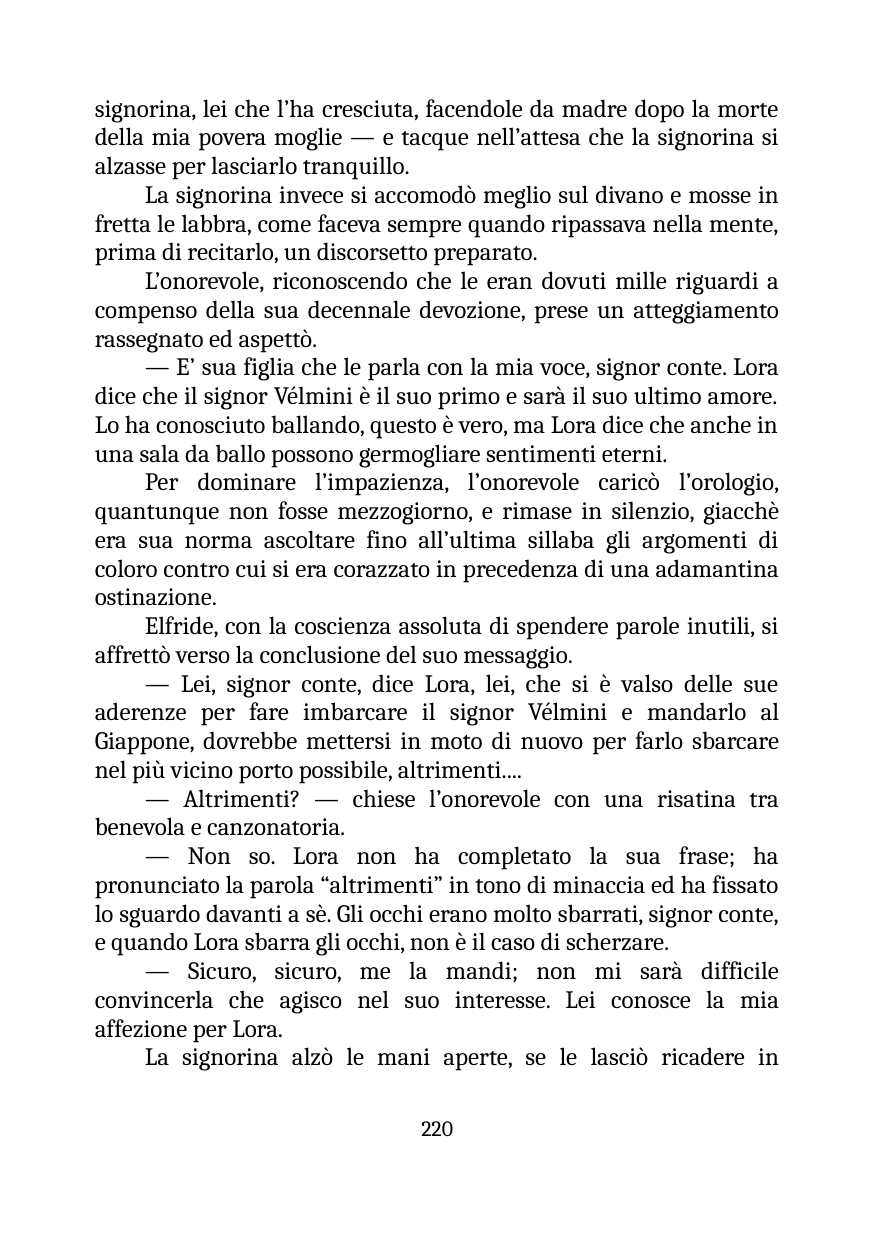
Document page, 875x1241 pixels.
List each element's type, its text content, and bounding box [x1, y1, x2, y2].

text La signorina alzò le mani aperte, se le lasciò ricadere in [94, 1043, 779, 1072]
text — Sicuro, sicuro, me la mandi; non mi sarà difficile convincerla che agisco nel suo interesse. Lei conosce la mia affezione per Lora. [94, 957, 779, 1043]
text Per dominare l’impazienza, l’onorevole caricò l’orologio, quantunque non fosse mezzogiorno, e rimase in silenzio, giacchè era sua norma ascoltare fino all’ultima sillaba gli argomenti di coloro contro cui si era corazzato in precedenza di una adamantina ostinazione. [94, 468, 779, 612]
text — Lei, signor conte, dice Lora, lei, che si è valso delle sue aderenze per fare imbarcare il signor Vélmini e mandarlo al Giappone, dovrebbe mettersi in moto di nuovo per farlo sbarcare nel più vicino porto possibile, altrimenti.... [94, 669, 779, 784]
text L’onorevole, riconoscendo che le eran dovuti mille riguardi a compenso della sua decennale devozione, prese un atteggiamento rassegnato ed aspettò. [94, 267, 779, 353]
text signorina, lei che l’ha cresciuta, facendole da madre dopo la morte della mia povera moglie — e tacque nell’attesa che la signorina si alzasse per lasciarlo tranquillo. [94, 94, 779, 181]
text — Non so. Lora non ha completato la sua frase; ha pronunciato la parola “altrimenti” in tono di minaccia ed ha fissato lo sguardo davanti a sè. Gli occhi erano molto sbarrati, signor conte, e quando Lora sbarra gli occhi, non è il caso di scherzare. [94, 842, 779, 957]
text Elfride, con la coscienza assoluta di spendere parole inutili, si affrettò verso la conclusione del suo messaggio. [94, 612, 779, 669]
text — E’ sua figlia che le parla con la mia voce, signor conte. Lora dice che il signor Vélmini è il suo primo e sarà il suo ultimo amore. Lo ha conosciuto ballando, questo è vero, ma Lora dice che anche in una sala da ballo possono germogliare sentimenti eterni. [94, 353, 779, 468]
text La signorina invece si accomodò meglio sul divano e mosse in fretta le labbra, come faceva sempre quando ripassava nella mente, prima di recitarlo, un discorsetto preparato. [94, 181, 779, 267]
text — Altrimenti? — chiese l’onorevole con una risatina tra benevola e canzonatoria. [94, 784, 779, 842]
